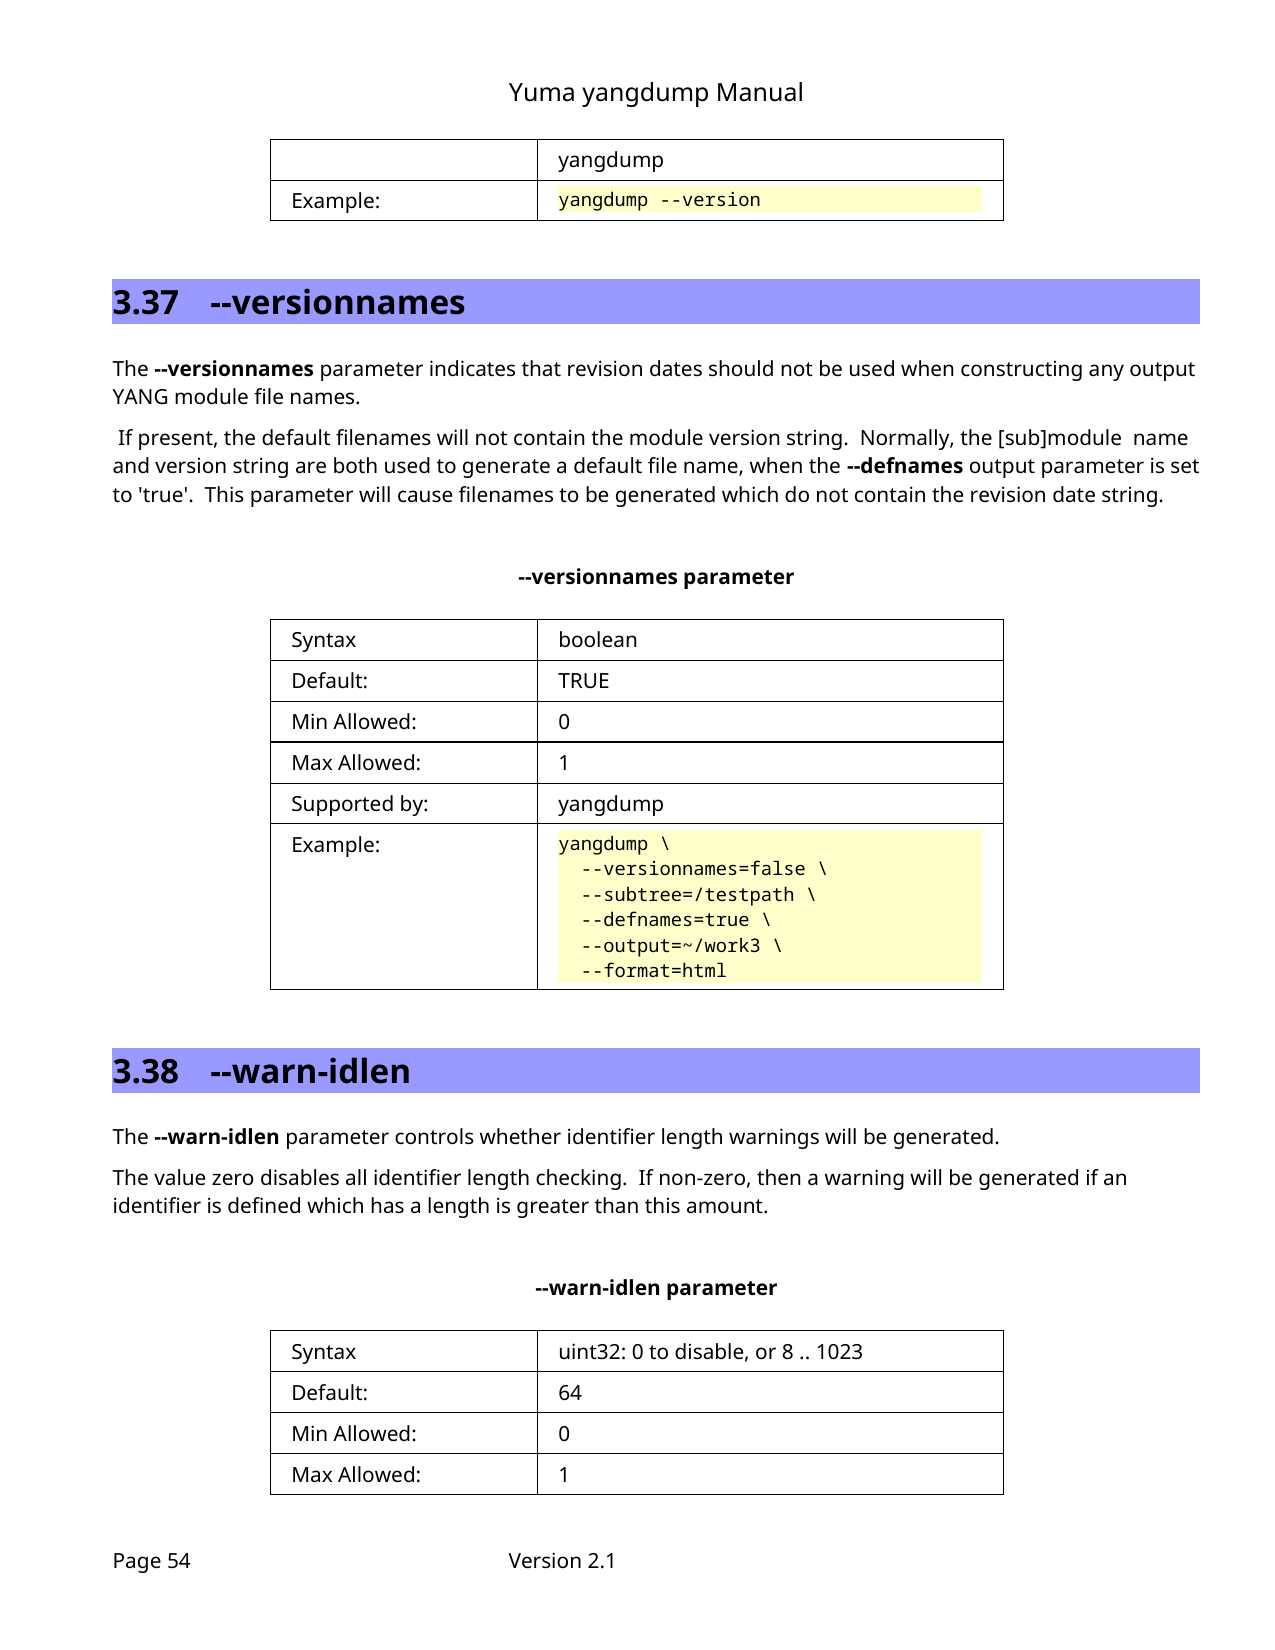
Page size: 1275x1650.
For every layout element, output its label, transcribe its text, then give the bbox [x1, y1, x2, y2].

table_cell 1 [538, 743, 1003, 782]
table_cell 0 [538, 702, 1003, 741]
text The --versionnames parameter indicates that revision dates should not be used when constructing any output YANG module file names. [112, 354, 1200, 411]
table_cell Max Allowed: [271, 1454, 537, 1494]
table_cell 64 [538, 1372, 1003, 1412]
table_header boolean [538, 620, 1003, 659]
table_cell TRUE [538, 661, 1003, 701]
table_cell Supported by: [271, 784, 537, 823]
subtitle --warn-idlen [112, 1048, 1200, 1093]
table_cell Example: [271, 824, 537, 989]
table_header Syntax [271, 1331, 537, 1371]
subtitle --versionnames [112, 279, 1200, 324]
table_cell Default: [271, 661, 537, 701]
table_cell yangdump [538, 140, 1003, 179]
subtitle --warn-idlen parameter [127, 1273, 1185, 1302]
text The --warn-idlen parameter controls whether identifier length warnings will be generated. [112, 1122, 1200, 1151]
table_header uint32: 0 to disable, or 8 .. 1023 [538, 1331, 1003, 1371]
table_cell Example: [271, 181, 537, 220]
table_cell Default: [271, 1372, 537, 1412]
table_cell Max Allowed: [271, 743, 537, 782]
table_cell 0 [538, 1413, 1003, 1453]
table_header Syntax [271, 620, 537, 659]
table_cell Min Allowed: [271, 702, 537, 741]
subtitle --versionnames parameter [127, 562, 1185, 590]
table_cell 1 [538, 1454, 1003, 1494]
table_cell [271, 140, 537, 179]
table_cell yangdump \ --versionnames=false \ --subtree=/testpath \ --defnames=true \ --output=~/work3 \ --format=html [538, 824, 1003, 989]
text The value zero disables all identifier length checking. If non-zero, then a warning will be generated if an identifier is defined which has a length is greater than this amount. [112, 1163, 1200, 1220]
table_cell yangdump [538, 784, 1003, 823]
table_cell yangdump --version [538, 181, 1003, 220]
table_cell Min Allowed: [271, 1413, 537, 1453]
text If present, the default filenames will not contain the module version string. Normally, the [sub]module name and version string are both used to generate a default file name, when the --defnames output parameter is set to 'true'. This parameter will cause filenames to be generated which do not contain the revision date string. [112, 423, 1200, 508]
